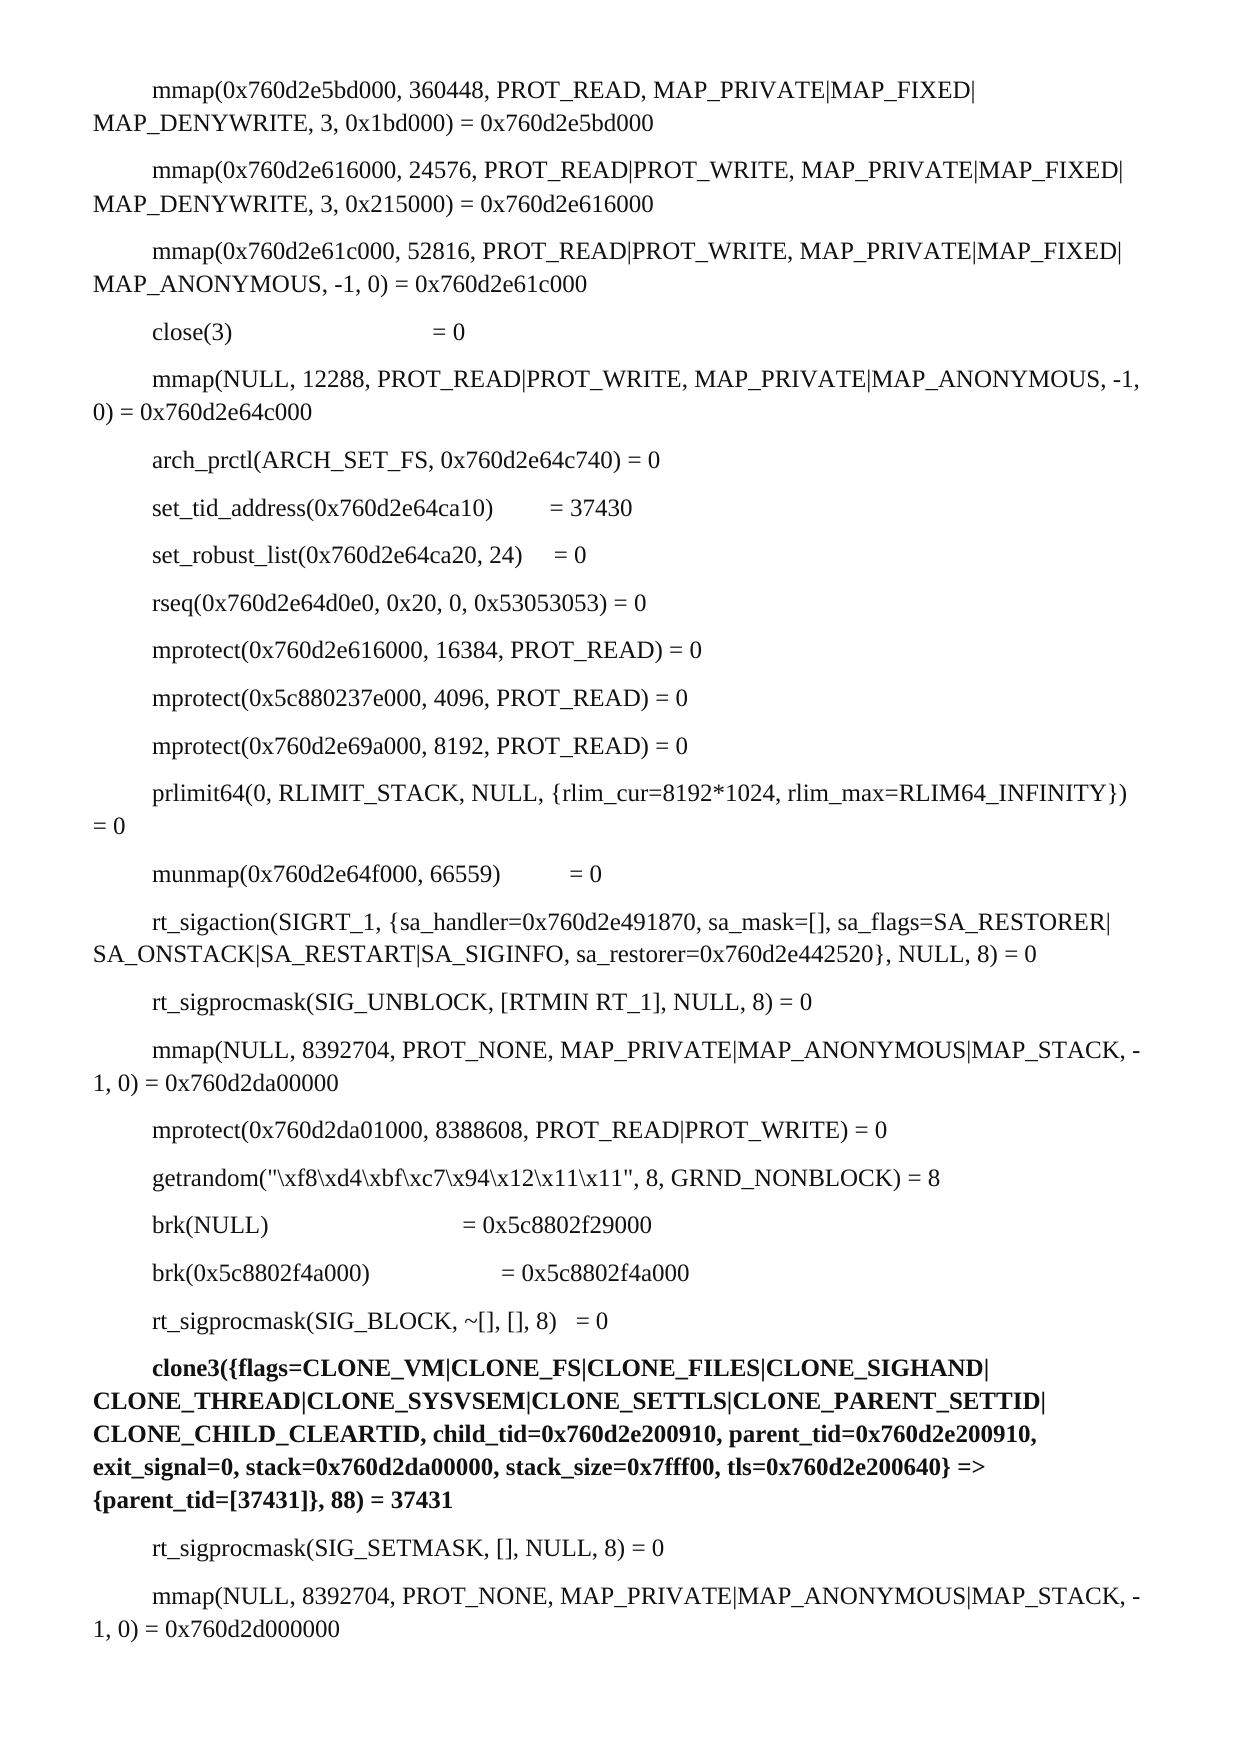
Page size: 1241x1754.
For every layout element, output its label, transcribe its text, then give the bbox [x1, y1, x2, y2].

text arch_prctl(ARCH_SET_FS, 0x760d2e64c740) = 0 [93, 445, 1147, 474]
text mprotect(0x760d2e69a000, 8192, PROT_READ) = 0 [93, 731, 1147, 759]
text rt_sigprocmask(SIG_UNBLOCK, [RTMIN RT_1], NULL, 8) = 0 [93, 987, 1147, 1016]
text mprotect(0x760d2da01000, 8388608, PROT_READ|PROT_WRITE) = 0 [93, 1115, 1147, 1144]
text munmap(0x760d2e64f000, 66559) = 0 [93, 859, 1147, 888]
text rt_sigaction(SIGRT_1, {sa_handler=0x760d2e491870, sa_mask=[], sa_flags=SA_RESTORER|SA_ONSTACK|SA_RESTART|SA_SIGINFO, sa_restorer=0x760d2e442520}, NULL, 8) = 0 [93, 907, 1147, 968]
text rseq(0x760d2e64d0e0, 0x20, 0, 0x53053053) = 0 [93, 588, 1147, 617]
text mmap(0x760d2e5bd000, 360448, PROT_READ, MAP_PRIVATE|MAP_FIXED|MAP_DENYWRITE, 3, 0x1bd000) = 0x760d2e5bd000 [93, 75, 1147, 137]
text brk(NULL) = 0x5c8802f29000 [93, 1211, 1147, 1239]
text mmap(0x760d2e61c000, 52816, PROT_READ|PROT_WRITE, MAP_PRIVATE|MAP_FIXED|MAP_ANONYMOUS, -1, 0) = 0x760d2e61c000 [93, 236, 1147, 298]
text brk(0x5c8802f4a000) = 0x5c8802f4a000 [93, 1258, 1147, 1287]
text mmap(0x760d2e616000, 24576, PROT_READ|PROT_WRITE, MAP_PRIVATE|MAP_FIXED|MAP_DENYWRITE, 3, 0x215000) = 0x760d2e616000 [93, 156, 1147, 217]
text getrandom("\xf8\xd4\xbf\xc7\x94\x12\x11\x11", 8, GRND_NONBLOCK) = 8 [93, 1163, 1147, 1192]
text rt_sigprocmask(SIG_SETMASK, [], NULL, 8) = 0 [93, 1533, 1147, 1562]
text mmap(NULL, 12288, PROT_READ|PROT_WRITE, MAP_PRIVATE|MAP_ANONYMOUS, -1, 0) = 0x760d2e64c000 [93, 364, 1147, 426]
text clone3({flags=CLONE_VM|CLONE_FS|CLONE_FILES|CLONE_SIGHAND|CLONE_THREAD|CLONE_SYSVSEM|CLONE_SETTLS|CLONE_PARENT_SETTID|CLONE_CHILD_CLEARTID, child_tid=0x760d2e200910, parent_tid=0x760d2e200910, exit_signal=0, stack=0x760d2da00000, stack_size=0x7fff00, tls=0x760d2e200640} => {parent_tid=[37431]}, 88) = 37431 [93, 1353, 1147, 1514]
text mmap(NULL, 8392704, PROT_NONE, MAP_PRIVATE|MAP_ANONYMOUS|MAP_STACK, -1, 0) = 0x760d2da00000 [93, 1035, 1147, 1097]
text prlimit64(0, RLIMIT_STACK, NULL, {rlim_cur=8192*1024, rlim_max=RLIM64_INFINITY}) = 0 [93, 778, 1147, 840]
text set_tid_address(0x760d2e64ca10) = 37430 [93, 493, 1147, 521]
text mprotect(0x760d2e616000, 16384, PROT_READ) = 0 [93, 636, 1147, 664]
text mprotect(0x5c880237e000, 4096, PROT_READ) = 0 [93, 683, 1147, 712]
text mmap(NULL, 8392704, PROT_NONE, MAP_PRIVATE|MAP_ANONYMOUS|MAP_STACK, -1, 0) = 0x760d2d000000 [93, 1581, 1147, 1642]
text rt_sigprocmask(SIG_BLOCK, ~[], [], 8) = 0 [93, 1306, 1147, 1334]
text set_robust_list(0x760d2e64ca20, 24) = 0 [93, 540, 1147, 569]
text close(3) = 0 [93, 317, 1147, 346]
